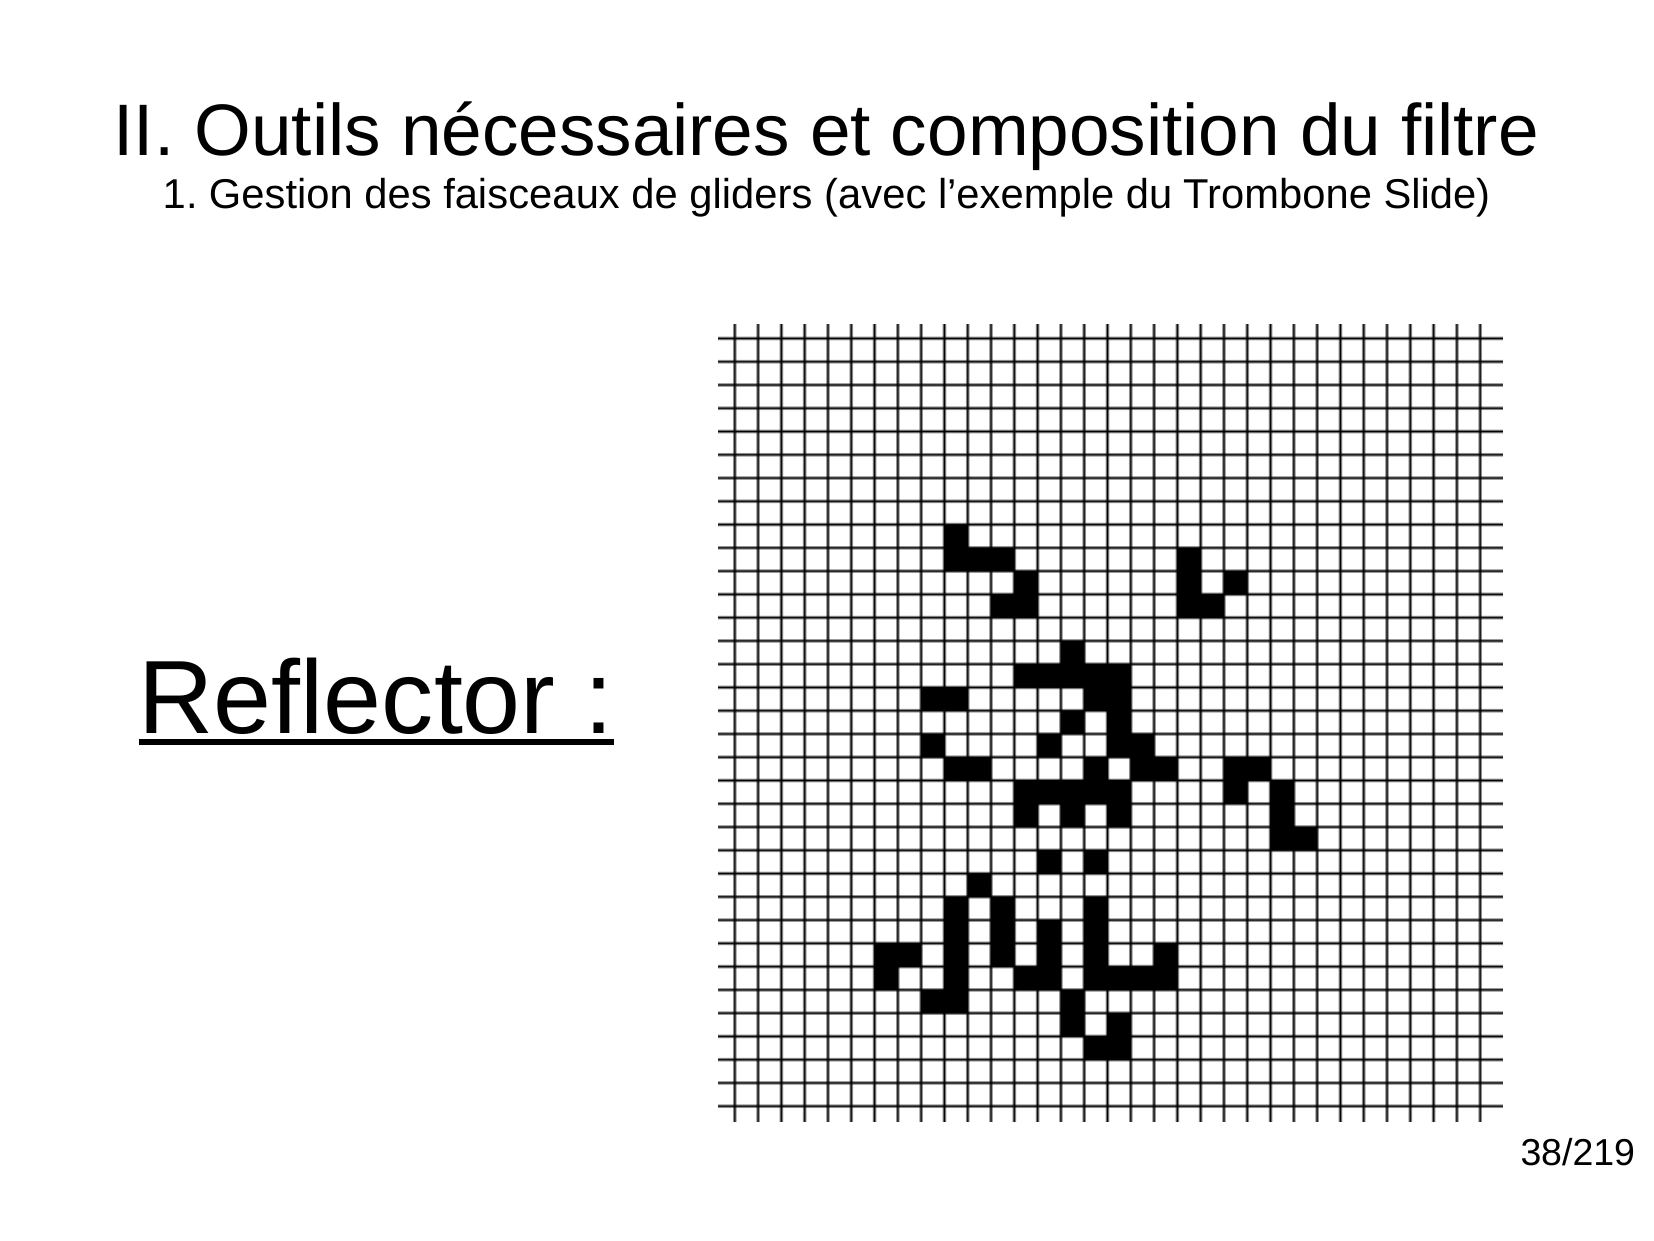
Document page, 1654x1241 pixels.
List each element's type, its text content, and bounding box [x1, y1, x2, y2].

title II. Outils nécessaires et composition du filtre 1. Gestion des faisceaux de gliders (avec l’exemple du Trombone Slide) [0, 30, 1654, 276]
picture [718, 324, 1503, 1123]
text_box Reflector : [124, 631, 629, 763]
text_box <number>/219 [1505, 1124, 1654, 1182]
